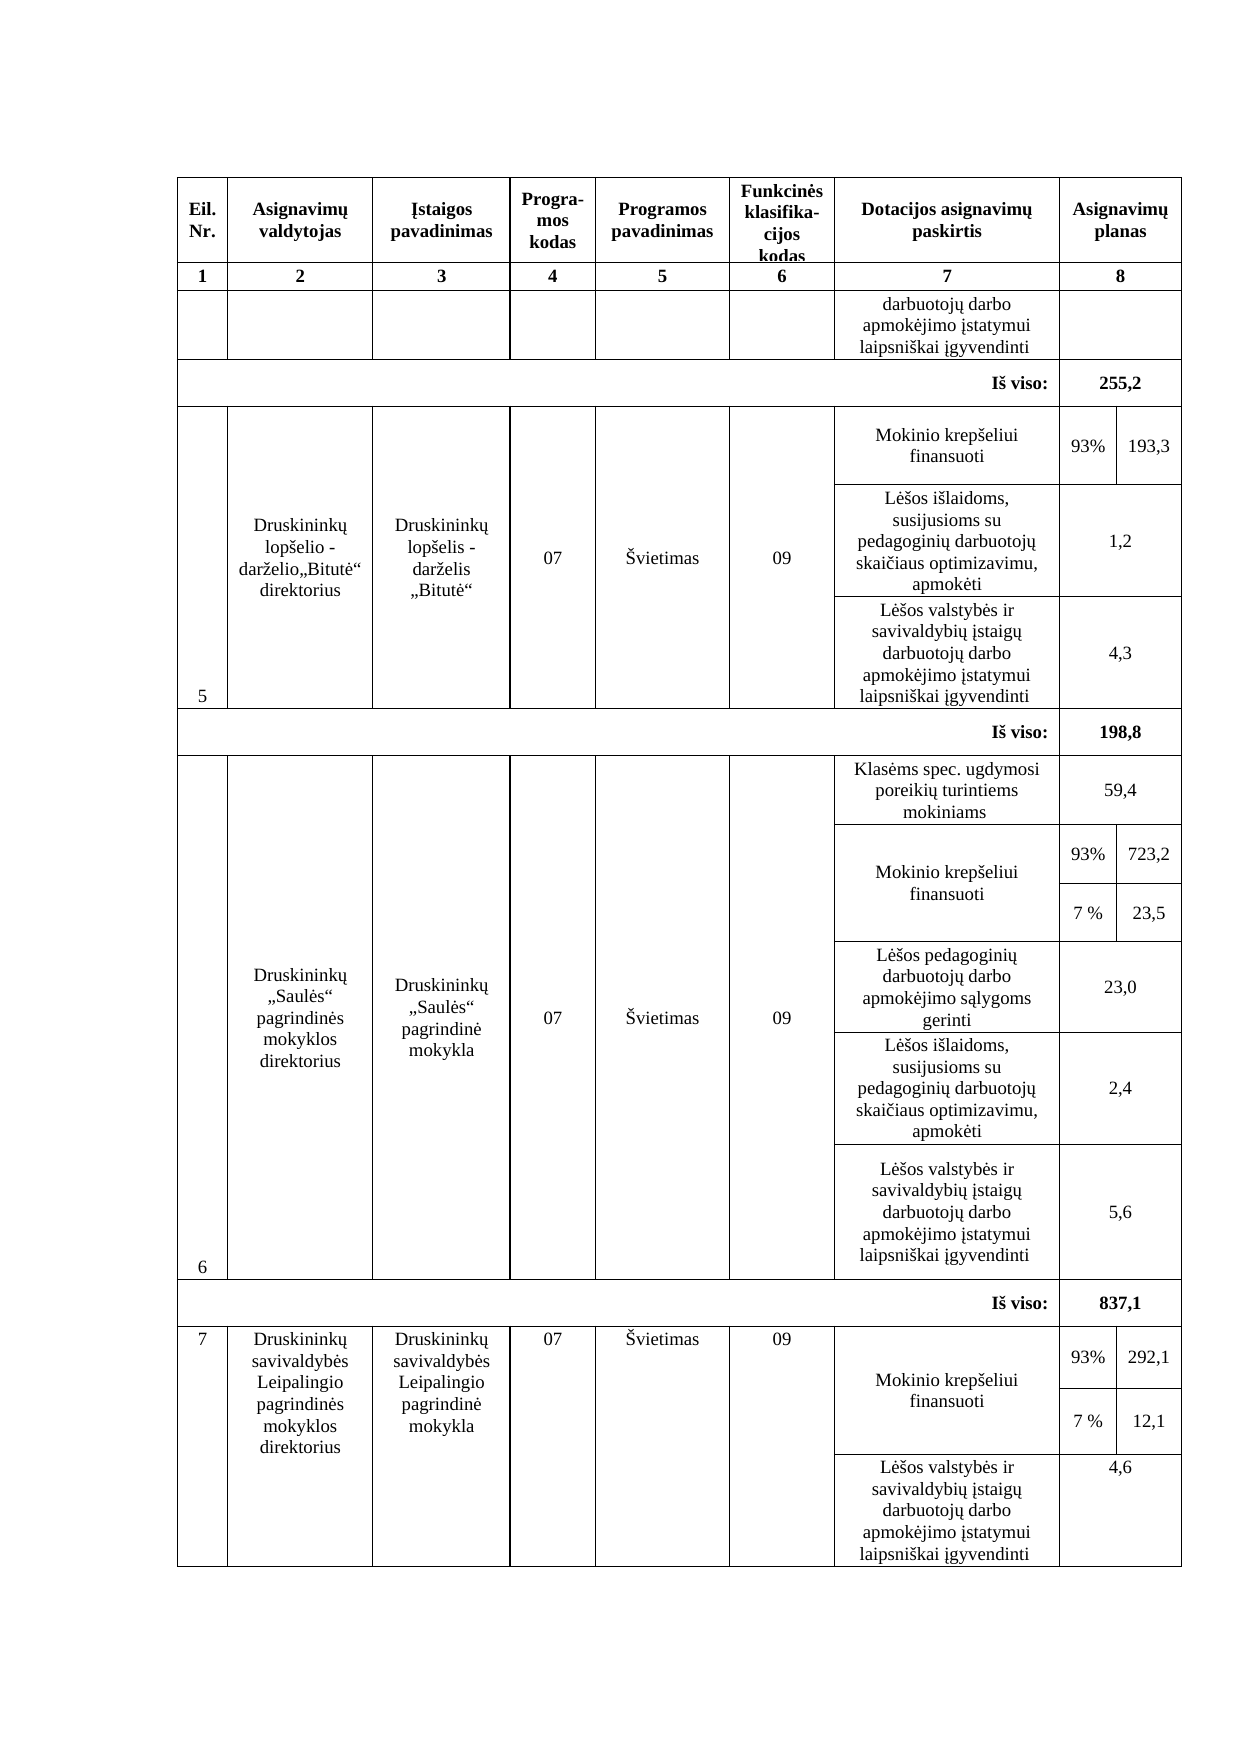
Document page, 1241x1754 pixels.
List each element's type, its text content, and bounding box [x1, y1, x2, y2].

table_cell 09 [730, 1327, 834, 1566]
table_header Asignavimų planas [1060, 178, 1181, 262]
table_cell 12,1 [1117, 1389, 1181, 1453]
table_cell [373, 291, 509, 359]
table_cell 723,2 [1117, 825, 1181, 883]
table_cell 7 [835, 263, 1059, 290]
table_cell 07 [511, 756, 595, 1279]
table_cell 3 [373, 263, 509, 290]
table_cell 93% [1060, 407, 1116, 484]
table_cell 07 [511, 407, 595, 708]
table_cell 7 % [1060, 884, 1116, 941]
table_cell 07 [511, 1327, 595, 1566]
table_cell Druskininkų lopšelio - darželio„Bitutė“ direktorius [228, 407, 372, 708]
table_cell 2 [228, 263, 372, 290]
table_header Asignavimų valdytojas [228, 178, 372, 262]
table_cell Iš viso: [178, 360, 1059, 406]
table_cell 09 [730, 756, 834, 1279]
table_cell Mokinio krepšeliui finansuoti [835, 825, 1059, 941]
table_header Funkcinės klasifika-cijos kodas [730, 178, 834, 262]
table_cell Lėšos valstybės ir savivaldybių įstaigų darbuotojų darbo apmokėjimo įstatymui laipsniškai įgyvendinti [835, 597, 1059, 708]
table_header Eil. Nr. [178, 178, 227, 262]
table_cell 5,6 [1060, 1145, 1181, 1279]
table_cell 23,0 [1060, 942, 1181, 1032]
table_cell 837,1 [1060, 1280, 1181, 1326]
table_header Progra-mos kodas [511, 178, 595, 262]
table_cell [596, 291, 729, 359]
table_cell Mokinio krepšeliui finansuoti [835, 1327, 1059, 1453]
table_cell 255,2 [1060, 360, 1181, 406]
table_cell Lėšos valstybės ir savivaldybių įstaigų darbuotojų darbo apmokėjimo įstatymui laipsniškai įgyvendinti [835, 1145, 1059, 1279]
table_cell 59,4 [1060, 756, 1181, 824]
table_cell 8 [1060, 263, 1181, 290]
table_header Programos pavadinimas [596, 178, 729, 262]
table_cell 93% [1060, 1327, 1116, 1388]
table_cell darbuotojų darbo apmokėjimo įstatymui laipsniškai įgyvendinti [835, 291, 1059, 359]
table_cell 4,6 [1060, 1455, 1181, 1566]
table_cell Lėšos išlaidoms, susijusioms su pedagoginių darbuotojų skaičiaus optimizavimu, apmokėti [835, 1033, 1059, 1143]
table_cell 4 [511, 263, 595, 290]
table_cell Švietimas [596, 407, 729, 708]
table_cell 4,3 [1060, 597, 1181, 708]
table_cell Iš viso: [178, 1280, 1059, 1326]
table_cell Druskininkų savivaldybės Leipalingio pagrindinė mokykla [373, 1327, 509, 1566]
table_cell 6 [730, 263, 834, 290]
table_cell [511, 291, 595, 359]
table_cell 93% [1060, 825, 1116, 883]
table_cell Lėšos išlaidoms, susijusioms su pedagoginių darbuotojų skaičiaus optimizavimu, apmokėti [835, 485, 1059, 596]
table_cell Švietimas [596, 756, 729, 1279]
table_cell 1,2 [1060, 485, 1181, 596]
table_cell Lėšos valstybės ir savivaldybių įstaigų darbuotojų darbo apmokėjimo įstatymui laipsniškai įgyvendinti [835, 1455, 1059, 1566]
table_cell Druskininkų lopšelis - darželis „Bitutė“ [373, 407, 509, 708]
table_cell 23,5 [1117, 884, 1181, 941]
table_cell 292,1 [1117, 1327, 1181, 1388]
table_cell [1060, 291, 1181, 359]
table_cell Druskininkų „Saulės“ pagrindinė mokykla [373, 756, 509, 1279]
table_cell Druskininkų savivaldybės Leipalingio pagrindinės mokyklos direktorius [228, 1327, 372, 1566]
table_header Dotacijos asignavimų paskirtis [835, 178, 1059, 262]
table_cell 193,3 [1117, 407, 1181, 484]
table_cell 7 [178, 1327, 227, 1566]
table_cell 2,4 [1060, 1033, 1181, 1143]
table_cell Švietimas [596, 1327, 729, 1566]
table_cell 5 [596, 263, 729, 290]
table_cell 5 [178, 407, 227, 708]
table_cell 198,8 [1060, 709, 1181, 755]
table_cell Iš viso: [178, 709, 1059, 755]
table_cell 6 [178, 756, 227, 1279]
table_cell Klasėms spec. ugdymosi poreikių turintiems mokiniams [835, 756, 1059, 824]
table_cell Lėšos pedagoginių darbuotojų darbo apmokėjimo sąlygoms gerinti [835, 942, 1059, 1032]
table_cell 7 % [1060, 1389, 1116, 1453]
table_cell [228, 291, 372, 359]
table_cell Druskininkų „Saulės“ pagrindinės mokyklos direktorius [228, 756, 372, 1279]
table_cell 09 [730, 407, 834, 708]
table_cell 1 [178, 263, 227, 290]
table_cell [730, 291, 834, 359]
table_cell [178, 291, 227, 359]
table_header Įstaigos pavadinimas [373, 178, 509, 262]
table_cell Mokinio krepšeliui finansuoti [835, 407, 1059, 484]
